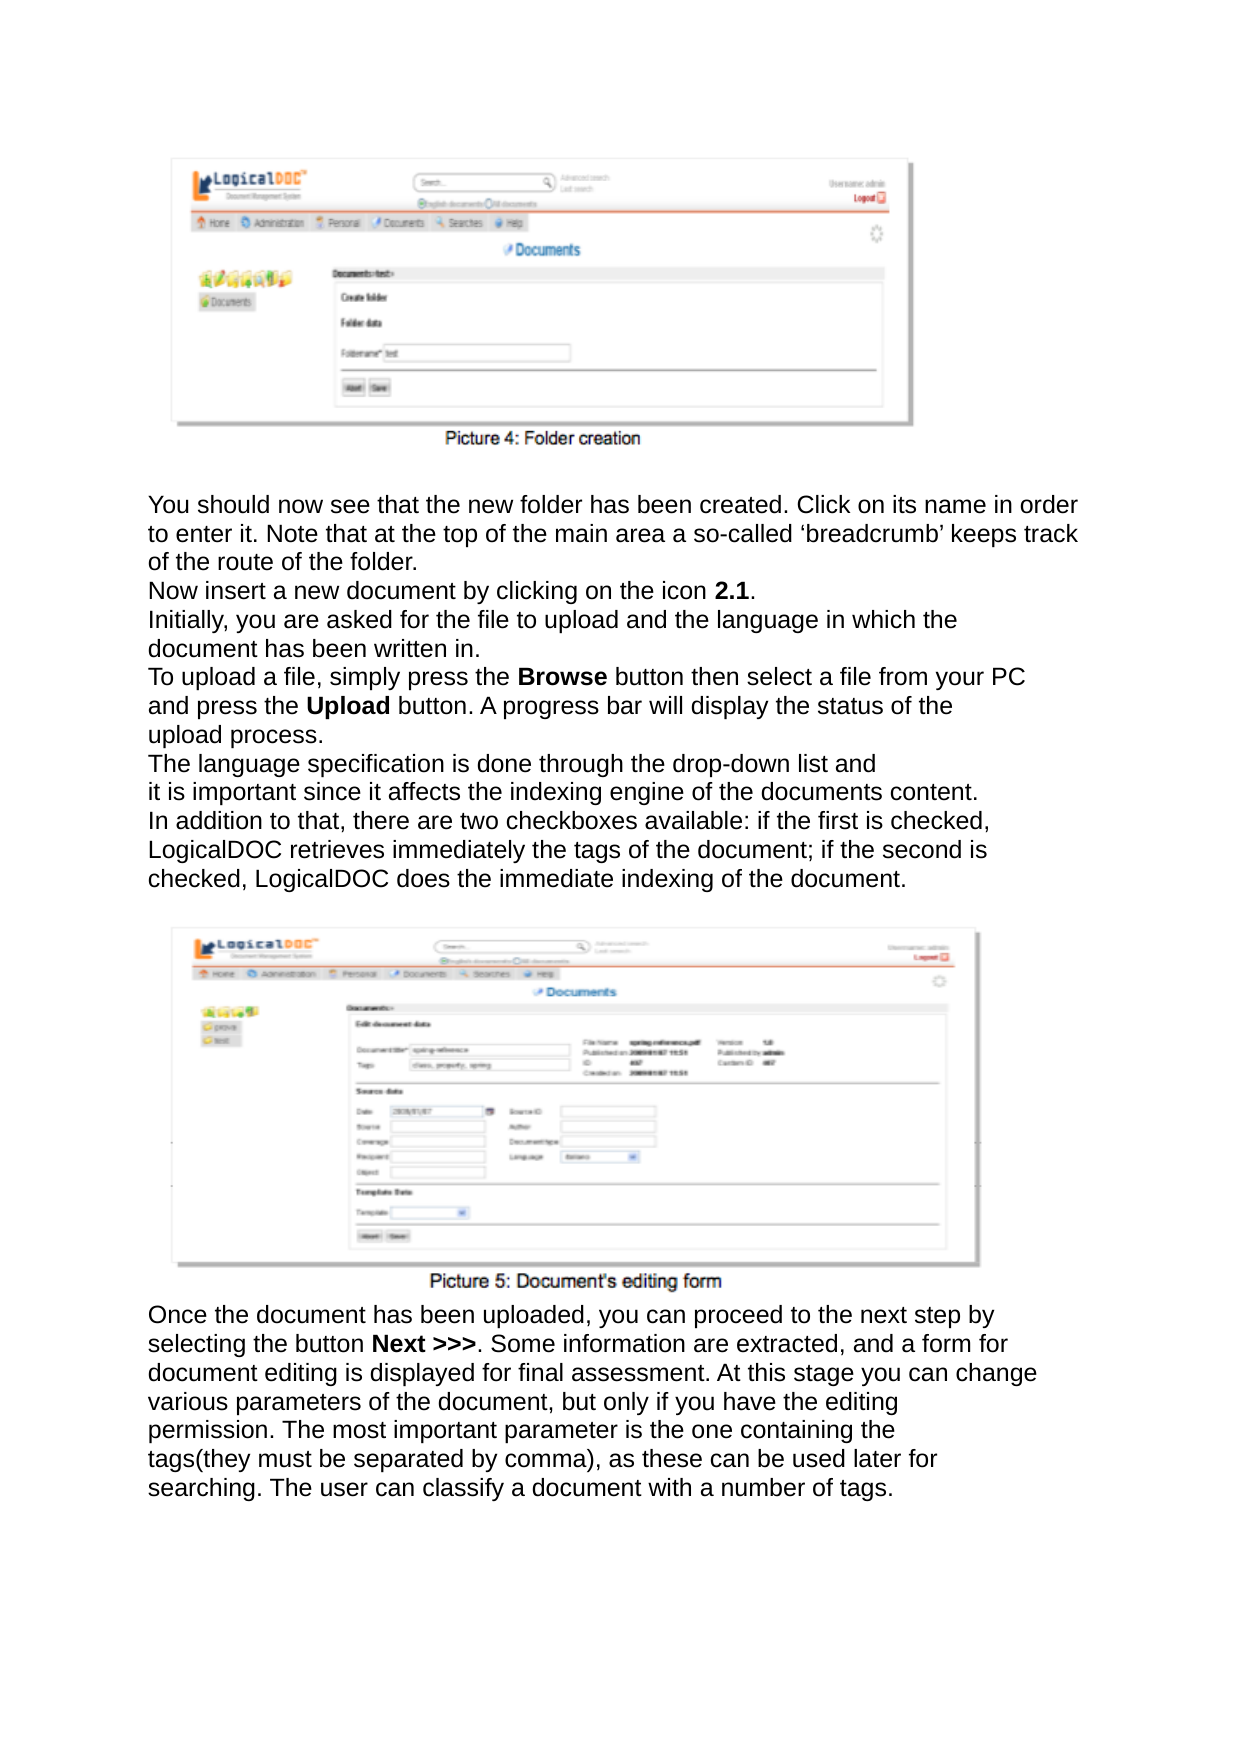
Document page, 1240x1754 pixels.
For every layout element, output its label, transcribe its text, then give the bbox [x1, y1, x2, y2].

text In addition to that, there are two checkboxes available: if the first is checked, LogicalDOC retrieves immediately the tags of the document; if the second is checked, LogicalDOC does the immediate indexing of the document. [148, 806, 1092, 892]
text permission. The most important parameter is the one containing the [148, 1415, 1092, 1444]
text and press the Upload button. A progress bar will display the status of the [148, 691, 1092, 720]
text The language specification is done through the drop-down list and [148, 748, 1092, 777]
text Once the document has been uploaded, you can proceed to the next step by selecting the button Next >>>. Some information are extracted, and a form for document editing is displayed for final assessment. At this stage you can change various parameters of the document, but only if you have the editing [148, 1300, 1092, 1415]
picture [147, 920, 1006, 1301]
text document has been written in. [148, 633, 1092, 662]
text searching. The user can classify a document with a number of tags. [148, 1473, 1092, 1502]
text to enter it. Note that at the top of the main area a so-called ‘breadcrumb’ keeps track of the route of the folder. [148, 518, 1092, 576]
text You should now see that the new folder has been created. Click on its name in order [148, 490, 1092, 518]
text Initially, you are asked for the file to upload and the language in which the [148, 605, 1092, 633]
text tags(they must be separated by comma), as these can be used later for [148, 1444, 1092, 1473]
text Now insert a new document by clicking on the icon 2.1. [148, 576, 1092, 605]
text upload process. [148, 720, 1092, 748]
text To upload a file, simply press the Browse button then select a file from your PC [148, 662, 1092, 691]
text it is important since it affects the indexing engine of the documents content. [148, 777, 1092, 806]
picture [147, 147, 931, 461]
